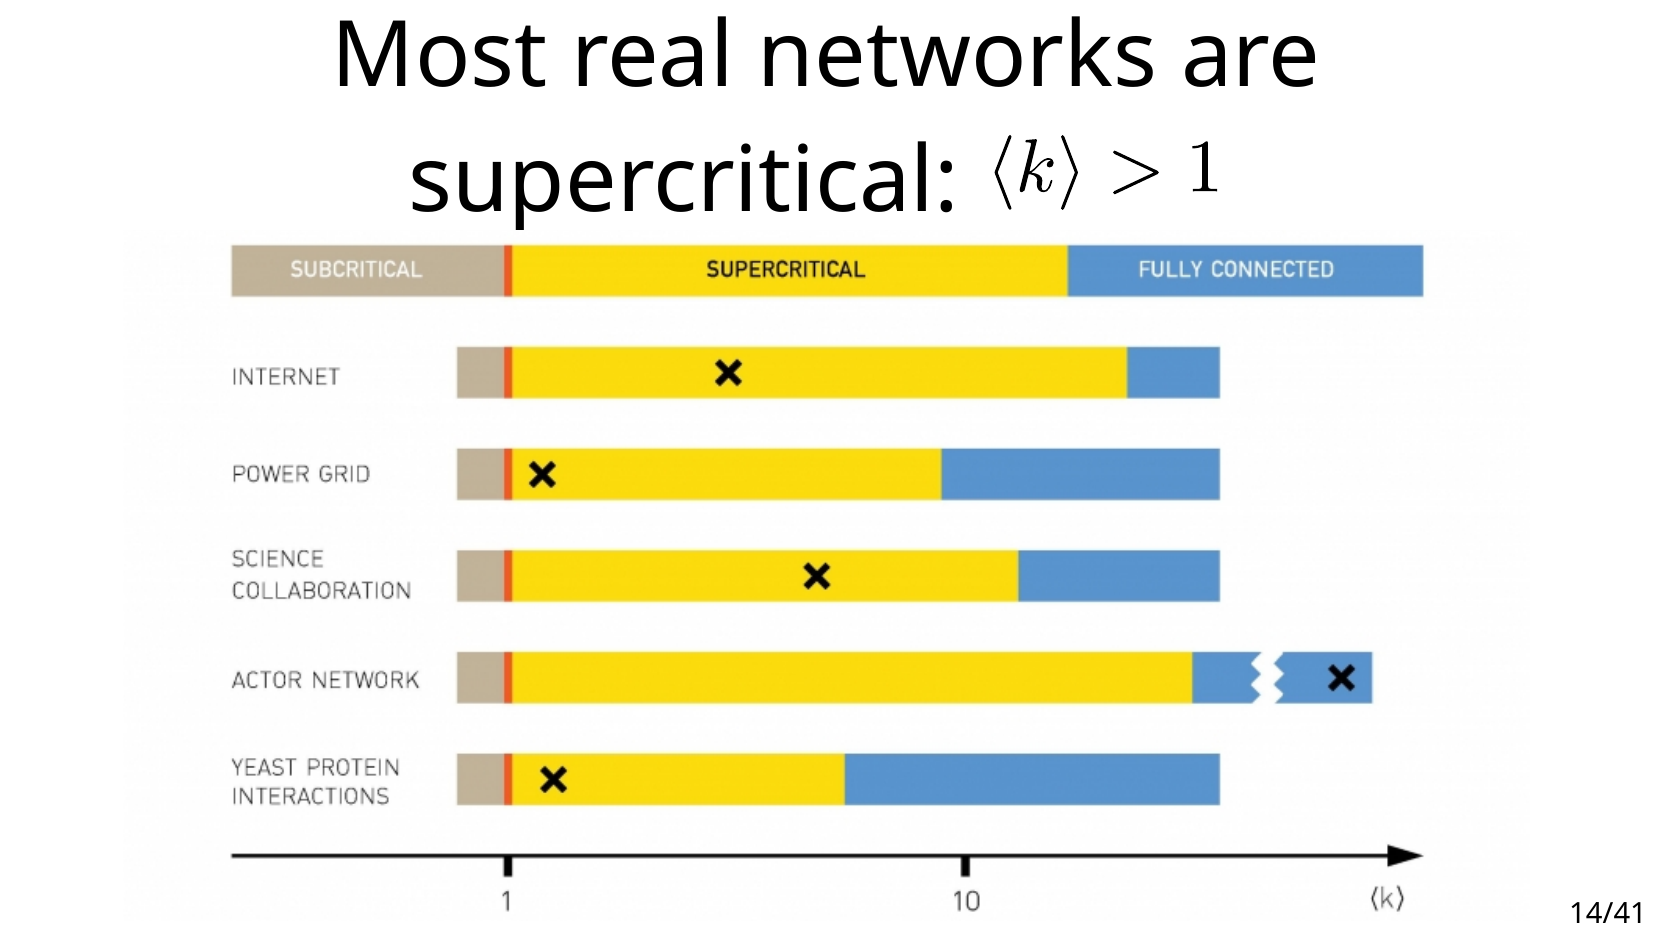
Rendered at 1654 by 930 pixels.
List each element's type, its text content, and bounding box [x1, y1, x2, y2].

picture [123, 230, 1530, 921]
text_box [986, 134, 1224, 210]
title Most real networks are supercritical: [82, 0, 1571, 243]
